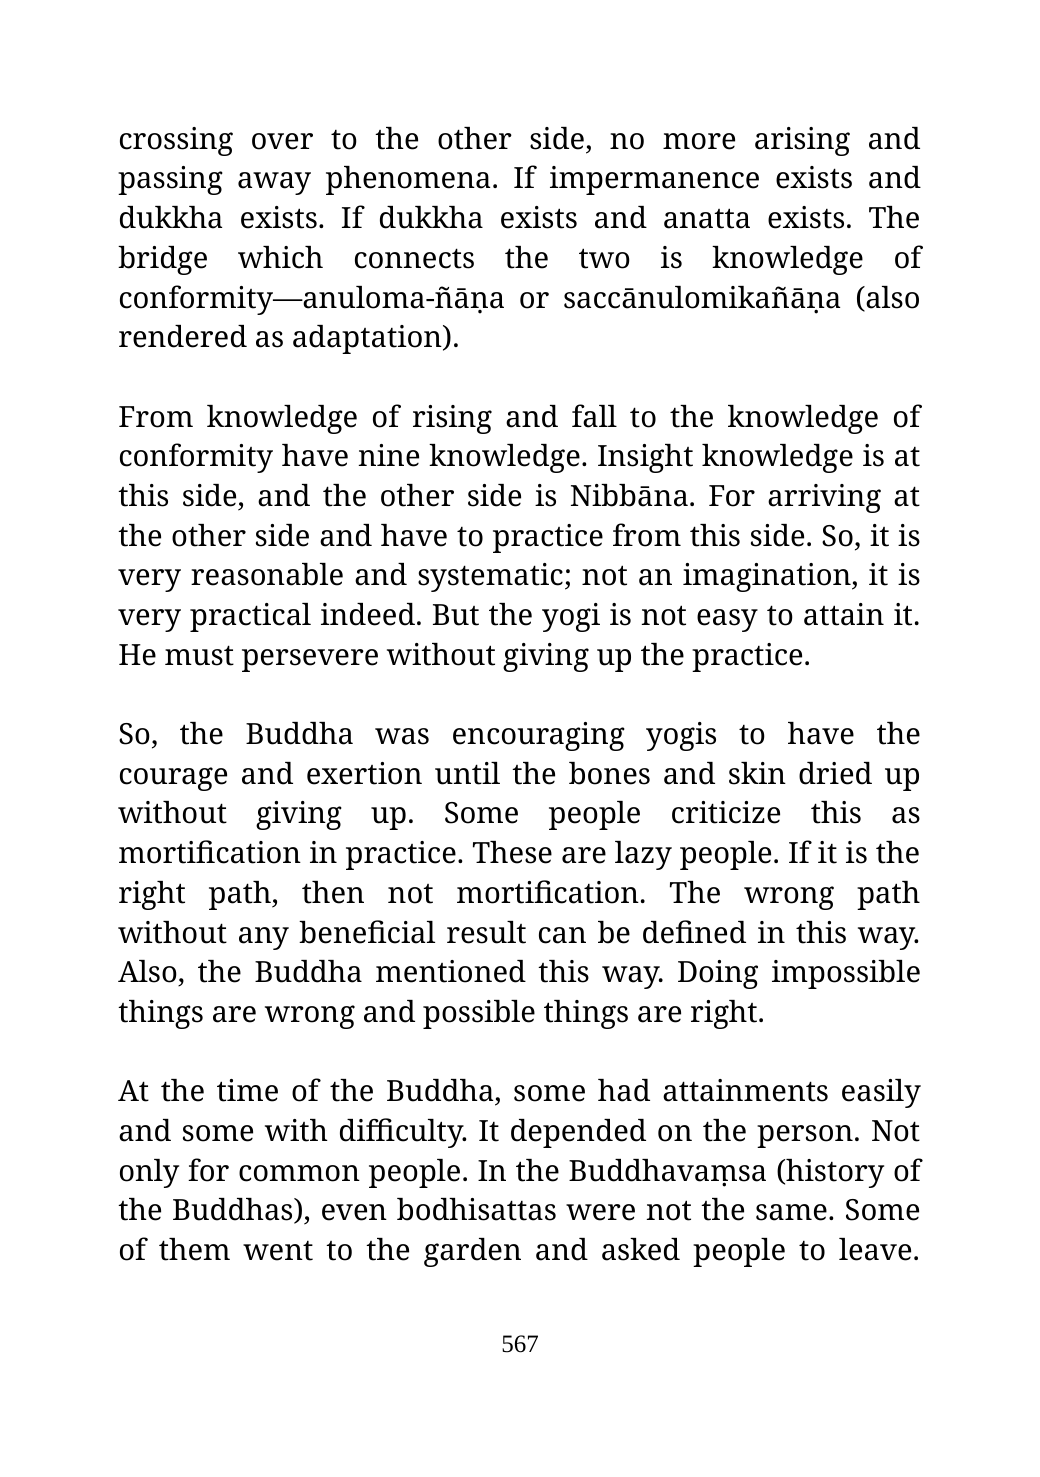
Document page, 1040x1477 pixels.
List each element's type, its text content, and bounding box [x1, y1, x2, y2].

text crossing over to the other side, no more arising and passing away phenomena. If impermanence exists and dukkha exists. If dukkha exists and anatta exists. The bridge which connects the two is knowledge of conformity—anuloma-ñāṇa or saccānulomikañāṇa (also rendered as adaptation). From knowledge of rising and fall to the knowledge of conformity have nine knowledge. Insight knowledge is at this side, and the other side is Nibbāna. For arriving at the other side and have to practice from this side. So, it is very reasonable and systematic; not an imagination, it is very practical indeed. But the yogi is not easy to attain it. He must persevere without giving up the practice. So, the Buddha was encouraging yogis to have the courage and exertion until the bones and skin dried up without giving up. Some people criticize this as mortification in practice. These are lazy people. If it is the right path, then not mortification. The wrong path without any beneficial result can be defined in this way. Also, the Buddha mentioned this way. Doing impossible things are wrong and possible things are right. At the time of the Buddha, some had attainments easily and some with difficulty. It depended on the person. Not only for common people. In the Buddhavaṃsa (history of the Buddhas), even bodhisattas were not the same. Some of them went to the garden and asked people to leave. [118, 118, 922, 1269]
